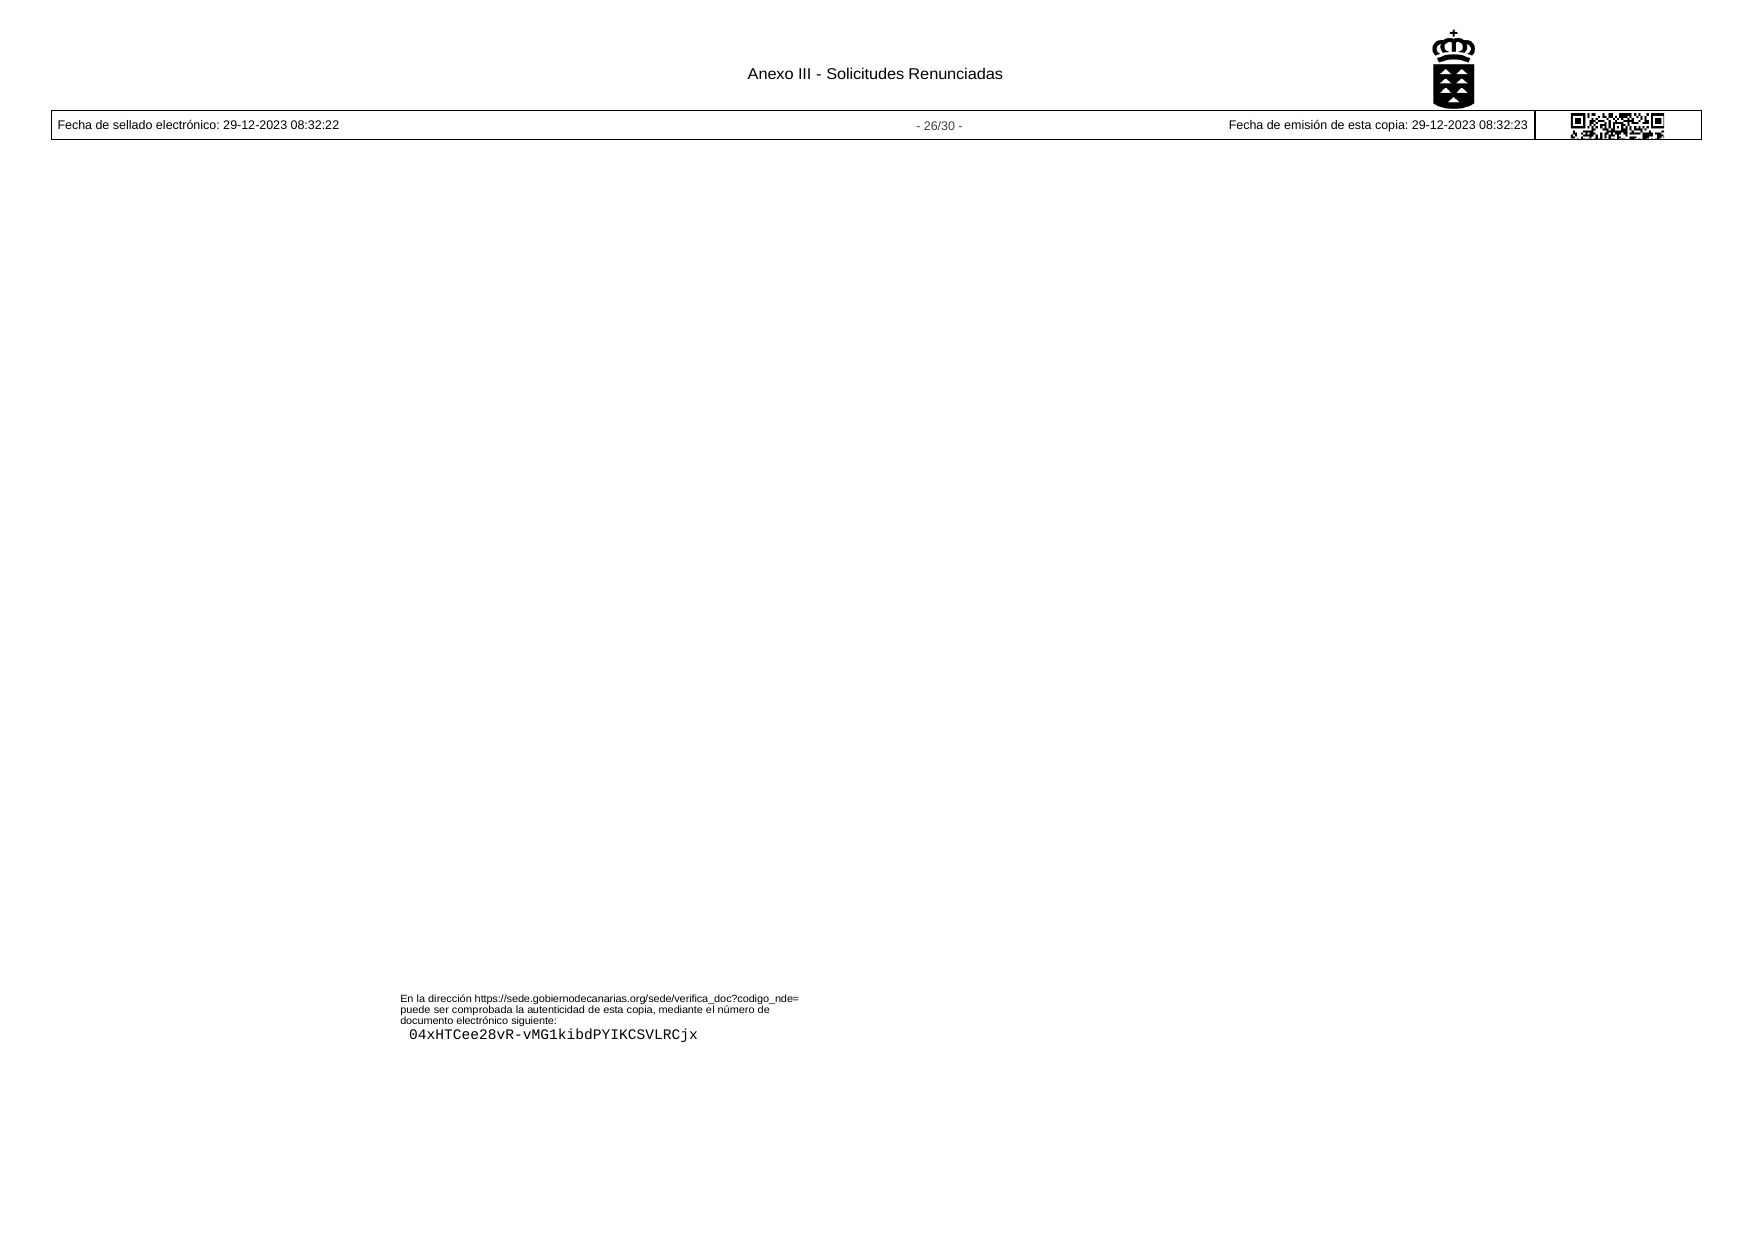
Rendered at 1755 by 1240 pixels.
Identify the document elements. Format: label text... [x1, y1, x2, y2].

table_header [1536, 111, 1701, 138]
table_cell Fecha de sellado electrónico: 29-12-2023 08:32:22 - 26/30 - Fecha de emisión de esta copia: 29-12-2023 08:32:23 [52, 111, 1534, 138]
